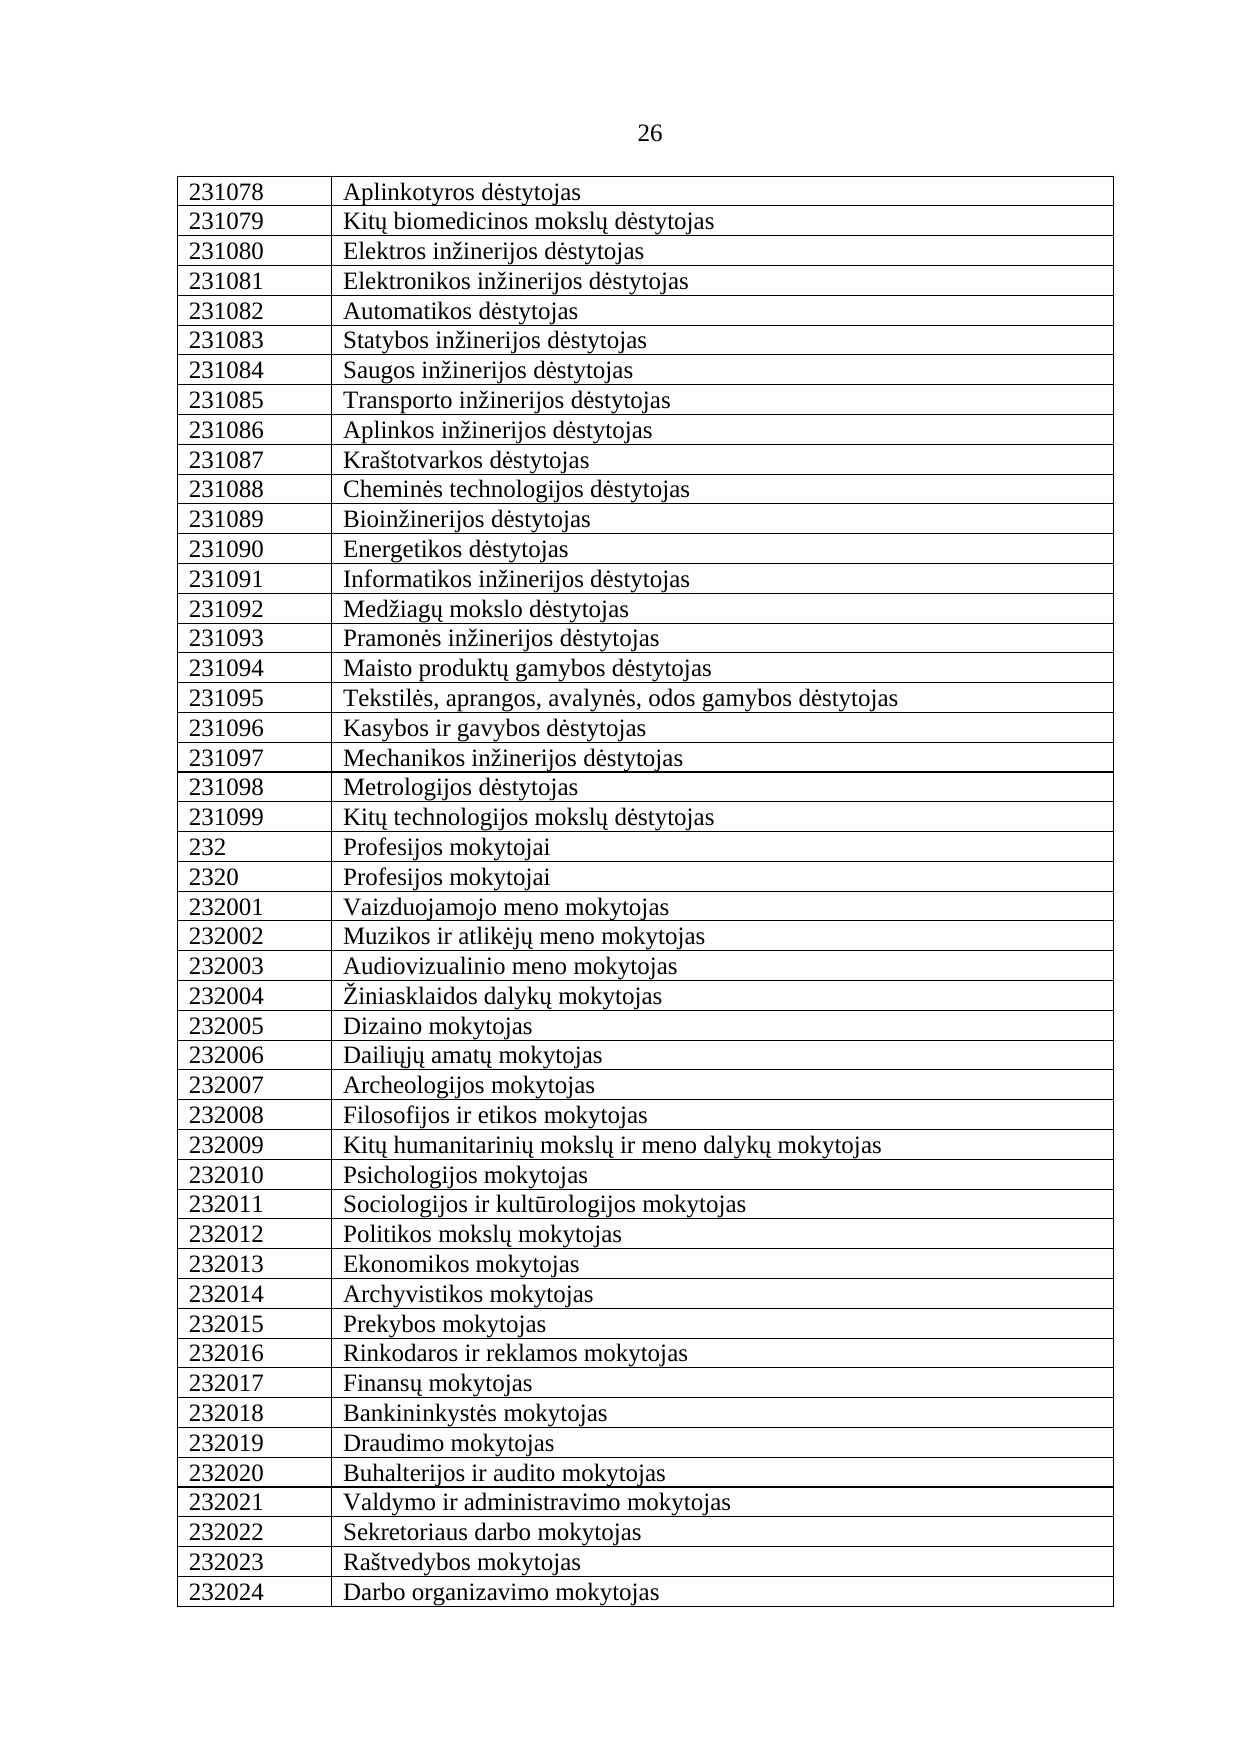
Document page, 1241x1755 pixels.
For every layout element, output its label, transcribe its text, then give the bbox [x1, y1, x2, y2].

table_cell Psichologijos mokytojas [332, 1160, 1113, 1188]
table_cell [1114, 801, 1119, 831]
table_cell 231096 [178, 713, 331, 742]
table_cell 232020 [178, 1458, 331, 1486]
table_cell [1114, 1159, 1119, 1188]
table_cell Automatikos dėstytojas [332, 296, 1113, 324]
table_cell [1114, 980, 1119, 1010]
table_cell Dailiųjų amatų mokytojas [332, 1041, 1113, 1069]
table_cell Cheminės technologijos dėstytojas [332, 475, 1113, 503]
table_cell [1114, 742, 1119, 771]
table_cell 231082 [178, 296, 331, 324]
table_cell [1114, 563, 1119, 593]
table_cell [1114, 831, 1119, 861]
table_cell Archeologijos mokytojas [332, 1070, 1113, 1099]
table_cell Darbo organizavimo mokytojas [332, 1577, 1113, 1606]
table_cell 232005 [178, 1011, 331, 1039]
table_cell 232003 [178, 951, 331, 980]
table_cell [1114, 503, 1119, 533]
table_cell [1114, 533, 1119, 563]
table_cell 231090 [178, 534, 331, 563]
table_cell Bioinžinerijos dėstytojas [332, 504, 1113, 533]
table_cell Elektros inžinerijos dėstytojas [332, 236, 1113, 265]
table_cell 231097 [178, 743, 331, 771]
table_cell [1114, 1248, 1119, 1278]
table_cell Vaizduojamojo meno mokytojas [332, 892, 1113, 920]
table_cell 232004 [178, 981, 331, 1010]
table_cell [1114, 1367, 1119, 1397]
table_cell [1114, 384, 1119, 414]
table_cell Finansų mokytojas [332, 1368, 1113, 1397]
table_cell Elektronikos inžinerijos dėstytojas [332, 266, 1113, 295]
table_cell 232014 [178, 1279, 331, 1308]
table_cell [1114, 712, 1119, 742]
table_cell 231083 [178, 326, 331, 354]
table_cell [1114, 444, 1119, 473]
table_cell 232018 [178, 1398, 331, 1427]
table_cell Mechanikos inžinerijos dėstytojas [332, 743, 1113, 771]
table_cell [1114, 861, 1119, 891]
table_cell 232 [178, 832, 331, 861]
table_cell [1114, 1457, 1119, 1486]
table_cell [1114, 1308, 1119, 1337]
table_cell 232024 [178, 1577, 331, 1606]
table_cell 231080 [178, 236, 331, 265]
table_cell [1114, 325, 1119, 354]
table_cell Kraštotvarkos dėstytojas [332, 445, 1113, 473]
table_cell 231079 [178, 206, 331, 235]
table_cell [1114, 354, 1119, 384]
table_cell 232019 [178, 1428, 331, 1457]
table_cell Maisto produktų gamybos dėstytojas [332, 653, 1113, 682]
table_cell [1114, 474, 1119, 503]
table_cell [1114, 891, 1119, 920]
table_cell 232011 [178, 1190, 331, 1218]
table_cell 232022 [178, 1517, 331, 1546]
table_cell 232012 [178, 1219, 331, 1248]
table_cell 231098 [178, 773, 331, 801]
table_cell 231099 [178, 802, 331, 831]
table_cell Muzikos ir atlikėjų meno mokytojas [332, 921, 1113, 950]
table_cell 232001 [178, 892, 331, 920]
table_cell [1114, 1546, 1119, 1576]
table_cell 232013 [178, 1249, 331, 1278]
table_cell Draudimo mokytojas [332, 1428, 1113, 1457]
table_cell Transporto inžinerijos dėstytojas [332, 385, 1113, 414]
table_cell [1114, 1516, 1119, 1546]
table_cell Kitų technologijos mokslų dėstytojas [332, 802, 1113, 831]
table_cell Metrologijos dėstytojas [332, 773, 1113, 801]
table_cell Informatikos inžinerijos dėstytojas [332, 564, 1113, 593]
table_cell 231087 [178, 445, 331, 473]
table_cell Politikos mokslų mokytojas [332, 1219, 1113, 1248]
table_cell [1114, 265, 1119, 295]
table_cell 231085 [178, 385, 331, 414]
table_cell [1114, 1338, 1119, 1367]
table_cell 232016 [178, 1339, 331, 1367]
table_cell 231078 [178, 177, 331, 205]
table_cell 2320 [178, 862, 331, 891]
table_cell 232008 [178, 1100, 331, 1129]
table_cell Profesijos mokytojai [332, 862, 1113, 891]
table_cell 232007 [178, 1070, 331, 1099]
table_cell Bankininkystės mokytojas [332, 1398, 1113, 1427]
table_cell 231081 [178, 266, 331, 295]
table_cell [1114, 1486, 1119, 1516]
table_cell Saugos inžinerijos dėstytojas [332, 355, 1113, 384]
table_cell [1114, 950, 1119, 980]
table_cell Kitų humanitarinių mokslų ir meno dalykų mokytojas [332, 1130, 1113, 1159]
table_cell [1114, 295, 1119, 324]
table_cell Medžiagų mokslo dėstytojas [332, 594, 1113, 622]
table_cell [1114, 1427, 1119, 1457]
table_cell [1114, 1069, 1119, 1099]
table_cell 232015 [178, 1309, 331, 1337]
table_cell 231091 [178, 564, 331, 593]
table_cell Sekretoriaus darbo mokytojas [332, 1517, 1113, 1546]
table_cell [1114, 176, 1119, 205]
table_cell [1114, 593, 1119, 622]
table_cell Archyvistikos mokytojas [332, 1279, 1113, 1308]
table_cell [1114, 1278, 1119, 1308]
table_cell [1114, 1576, 1119, 1606]
table_cell 231086 [178, 415, 331, 444]
table_cell [1114, 623, 1119, 652]
table_cell 232006 [178, 1041, 331, 1069]
table_cell [1114, 1129, 1119, 1159]
table_cell Pramonės inžinerijos dėstytojas [332, 624, 1113, 652]
table_cell 232009 [178, 1130, 331, 1159]
table_cell Statybos inžinerijos dėstytojas [332, 326, 1113, 354]
table_cell 231084 [178, 355, 331, 384]
table_cell 231089 [178, 504, 331, 533]
table_cell [1114, 771, 1119, 801]
table_cell [1114, 1218, 1119, 1248]
table_cell Tekstilės, aprangos, avalynės, odos gamybos dėstytojas [332, 683, 1113, 712]
table_cell 232023 [178, 1547, 331, 1576]
table_cell 232010 [178, 1160, 331, 1188]
table_cell [1114, 1040, 1119, 1069]
table_cell 232021 [178, 1488, 331, 1516]
table_cell Raštvedybos mokytojas [332, 1547, 1113, 1576]
table_cell Filosofijos ir etikos mokytojas [332, 1100, 1113, 1129]
table_cell Valdymo ir administravimo mokytojas [332, 1488, 1113, 1516]
table_cell 231094 [178, 653, 331, 682]
table_cell [1114, 1010, 1119, 1039]
table_cell Žiniasklaidos dalykų mokytojas [332, 981, 1113, 1010]
table_cell 231093 [178, 624, 331, 652]
table_cell Aplinkotyros dėstytojas [332, 177, 1113, 205]
table_cell [1114, 1397, 1119, 1427]
table_cell Ekonomikos mokytojas [332, 1249, 1113, 1278]
table_cell [1114, 920, 1119, 950]
table_cell [1114, 1189, 1119, 1218]
table_cell 231092 [178, 594, 331, 622]
table_cell 232017 [178, 1368, 331, 1397]
table_cell Dizaino mokytojas [332, 1011, 1113, 1039]
table_cell Sociologijos ir kultūrologijos mokytojas [332, 1190, 1113, 1218]
table_cell [1114, 682, 1119, 712]
table_cell Rinkodaros ir reklamos mokytojas [332, 1339, 1113, 1367]
table_cell [1114, 652, 1119, 682]
table_cell Aplinkos inžinerijos dėstytojas [332, 415, 1113, 444]
table_cell 231088 [178, 475, 331, 503]
table_cell Buhalterijos ir audito mokytojas [332, 1458, 1113, 1486]
table_cell [1114, 414, 1119, 444]
table_cell 231095 [178, 683, 331, 712]
table_cell Prekybos mokytojas [332, 1309, 1113, 1337]
table_cell [1114, 205, 1119, 235]
table_cell Energetikos dėstytojas [332, 534, 1113, 563]
table_cell 232002 [178, 921, 331, 950]
table_cell [1114, 1099, 1119, 1129]
table_cell Audiovizualinio meno mokytojas [332, 951, 1113, 980]
table_cell Kasybos ir gavybos dėstytojas [332, 713, 1113, 742]
table_cell Profesijos mokytojai [332, 832, 1113, 861]
table_cell [1114, 235, 1119, 265]
table_cell Kitų biomedicinos mokslų dėstytojas [332, 206, 1113, 235]
